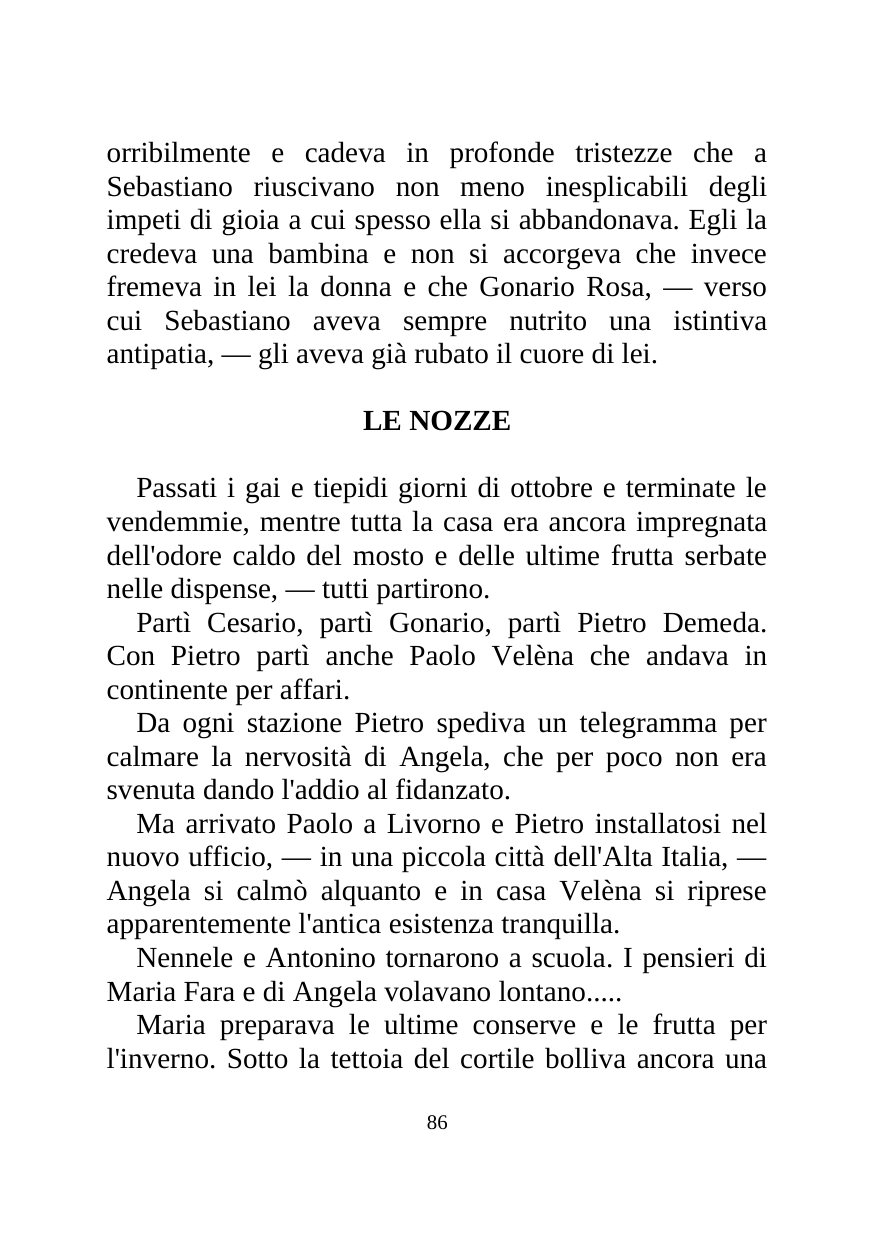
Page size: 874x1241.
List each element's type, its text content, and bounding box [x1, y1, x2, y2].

text Nennele e Antonino tornarono a scuola. I pensieri di Maria Fara e di Angela volavano lontano..... [106, 940, 768, 1007]
text Ma arrivato Paolo a Livorno e Pietro installatosi nel nuovo ufficio, — in una piccola città dell'Alta Italia, — Angela si calmò alquanto e in casa Velèna si riprese apparentemente l'antica esistenza tranquilla. [106, 806, 768, 940]
text Partì Cesario, partì Gonario, partì Pietro Demeda. Con Pietro partì anche Paolo Velèna che andava in continente per affari. [106, 605, 768, 705]
text Da ogni stazione Pietro spediva un telegramma per calmare la nervosità di Angela, che per poco non era svenuta dando l'addio al fidanzato. [106, 705, 768, 806]
subtitle LE NOZZE [106, 403, 768, 437]
text orribilmente e cadeva in profonde tristezze che a Sebastiano riuscivano non meno inesplicabili degli impeti di gioia a cui spesso ella si abbandonava. Egli la credeva una bambina e non si accorgeva che invece fremeva in lei la donna e che Gonario Rosa, — verso cui Sebastiano aveva sempre nutrito una istintiva antipatia, — gli aveva già rubato il cuore di lei. [106, 135, 768, 370]
text Maria preparava le ultime conserve e le frutta per l'inverno. Sotto la tettoia del cortile bolliva ancora una [106, 1007, 768, 1074]
text Passati i gai e tiepidi giorni di ottobre e terminate le vendemmie, mentre tutta la casa era ancora impregnata dell'odore caldo del mosto e delle ultime frutta serbate nelle dispense, — tutti partirono. [106, 471, 768, 605]
